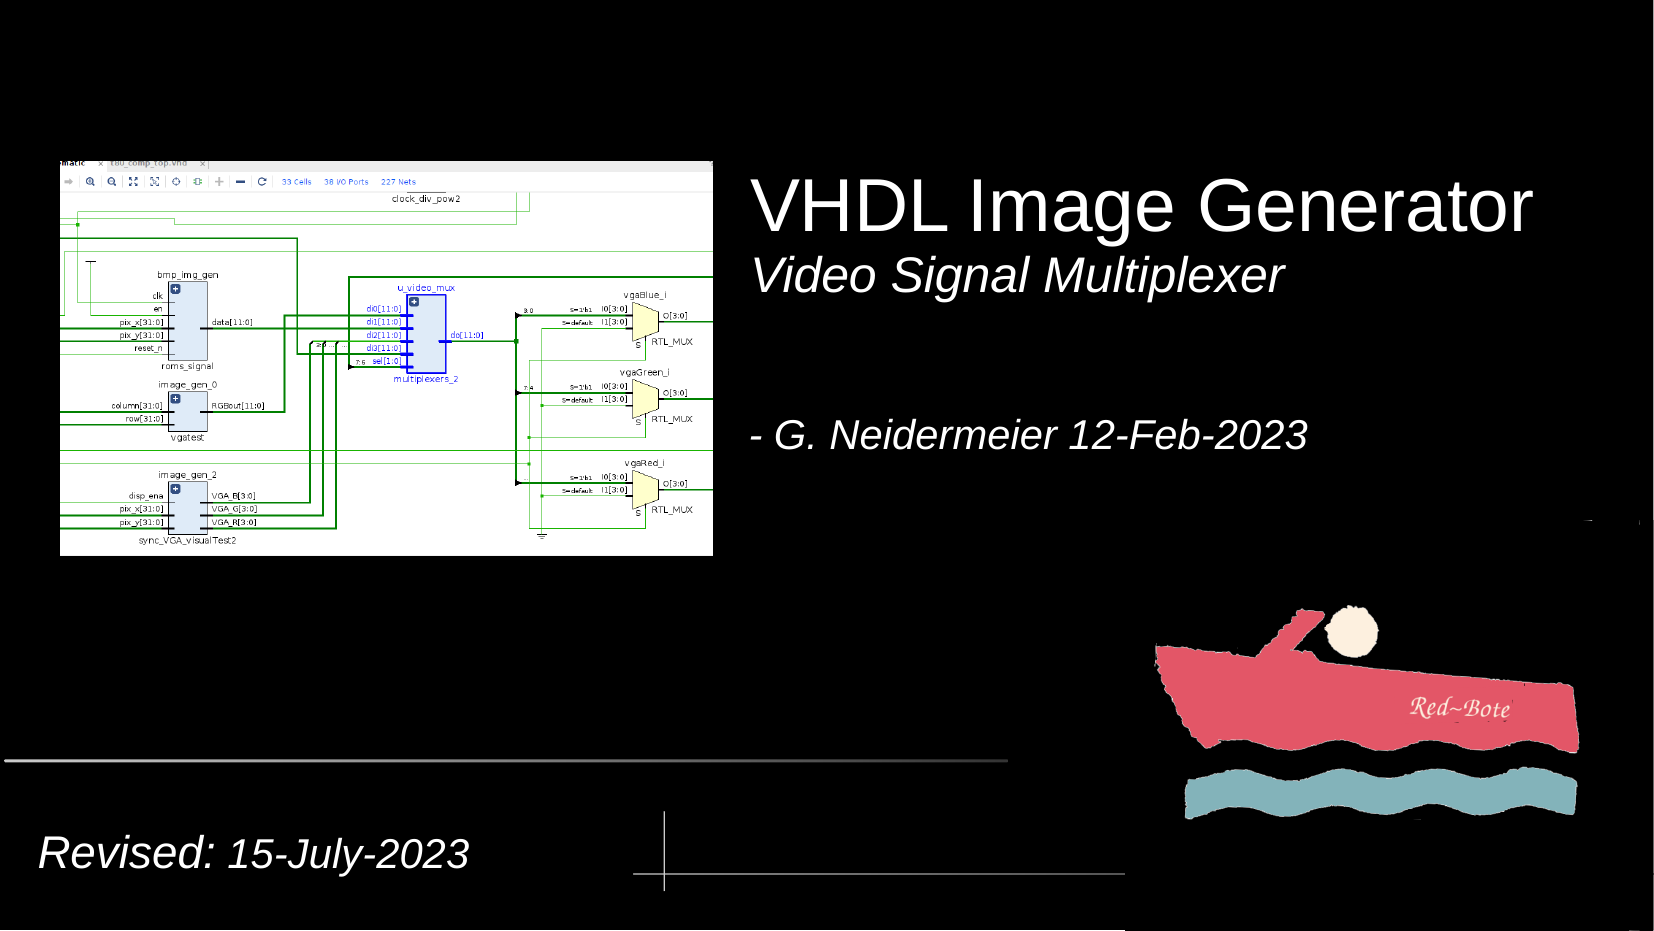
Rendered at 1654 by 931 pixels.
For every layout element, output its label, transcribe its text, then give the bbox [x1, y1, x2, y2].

picture [1125, 520, 1654, 931]
picture [60, 161, 713, 556]
title - G. Neidermeier 12-Feb-2023 [748, 327, 1313, 459]
title Revised: 15-July-2023 [37, 742, 602, 879]
title VHDL Image Generator Video Signal Multiplexer [750, 120, 1576, 346]
